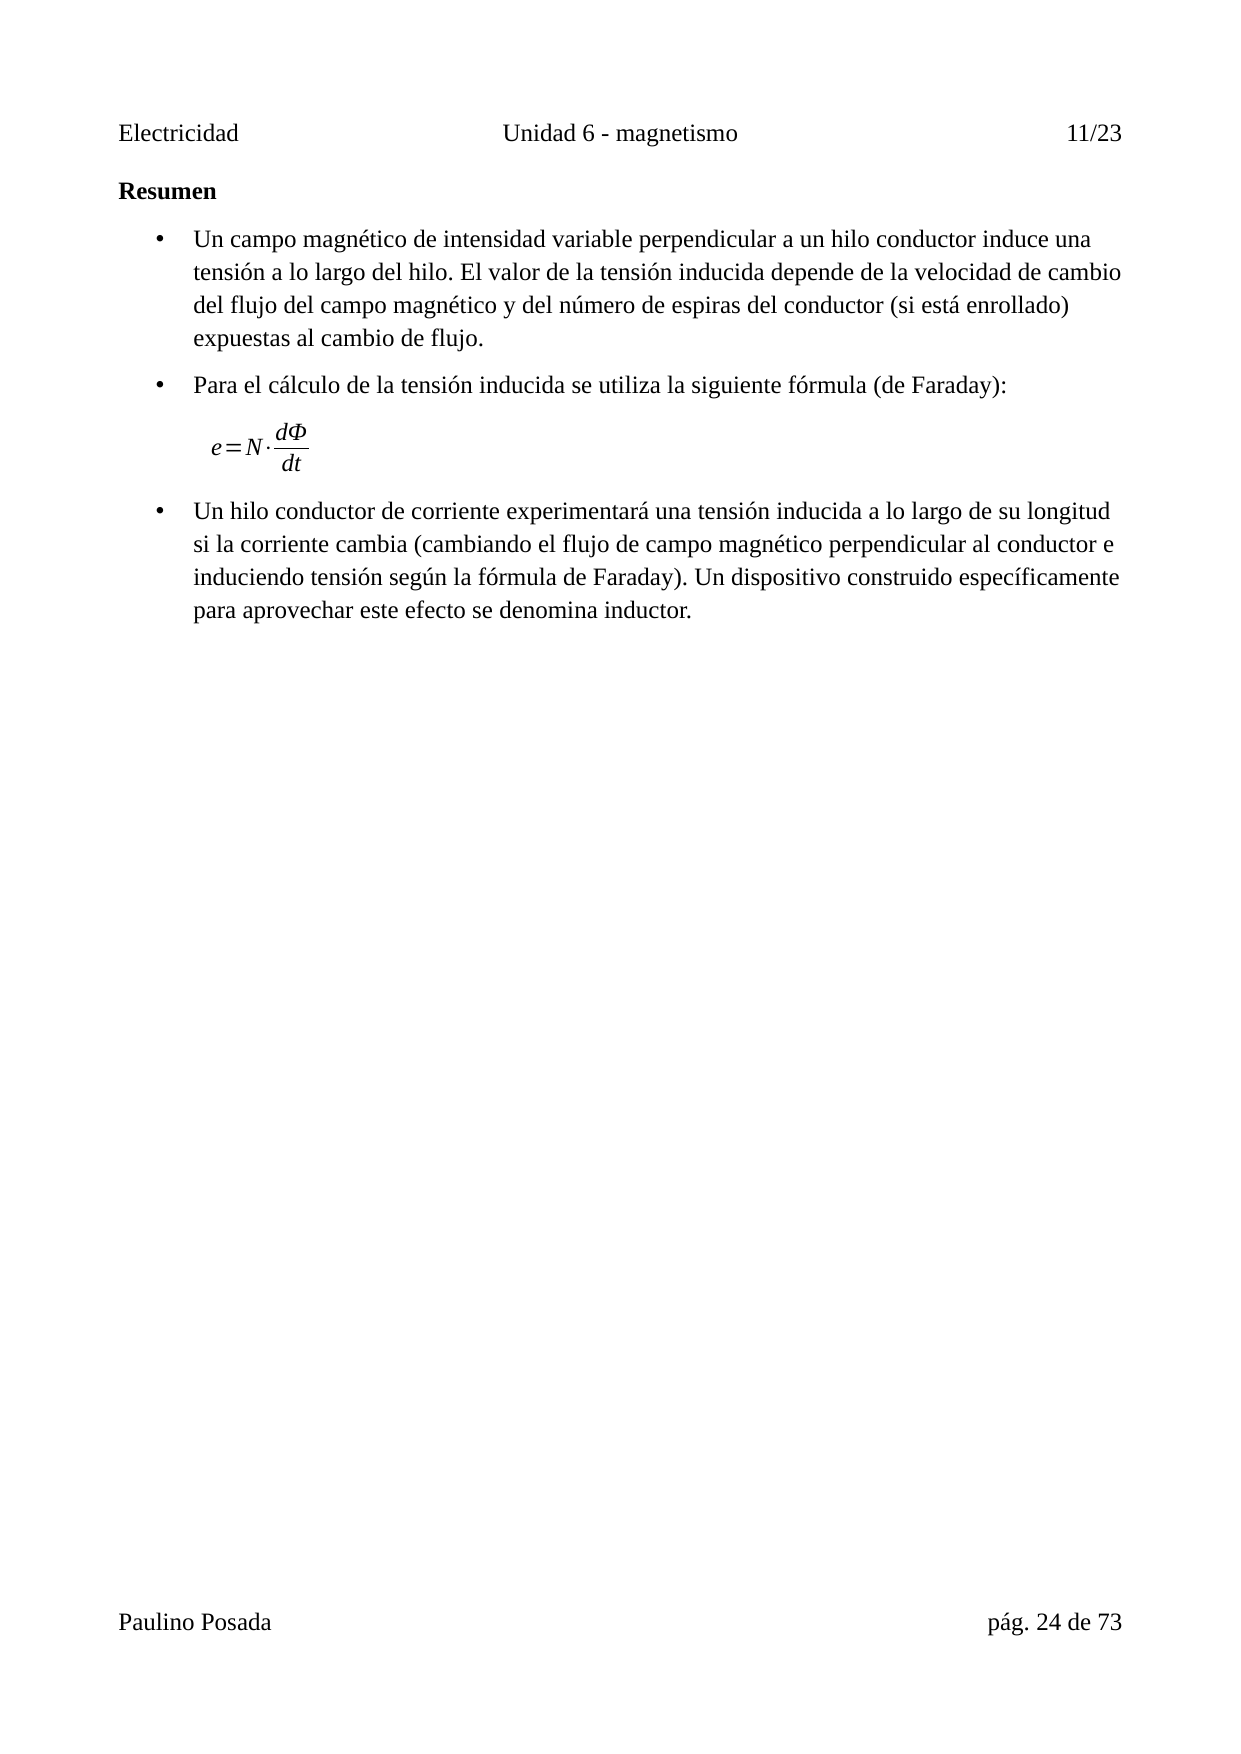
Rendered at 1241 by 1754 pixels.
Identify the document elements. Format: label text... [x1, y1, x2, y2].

list Para el cálculo de la tensión inducida se utiliza la siguiente fórmula (de Faraday): [156, 371, 1122, 399]
list Un hilo conductor de corriente experimentará una tensión inducida a lo largo de su longitud si la corriente cambia (cambiando el flujo de campo magnético perpendicular al conductor e induciendo tensión según la fórmula de Faraday). Un dispositivo construido específicamente para aprovechar este efecto se denomina inductor. [156, 496, 1122, 624]
text Resumen [118, 176, 1122, 205]
list Un campo magnético de intensidad variable perpendicular a un hilo conductor induce una tensión a lo largo del hilo. El valor de la tensión inducida depende de la velocidad de cambio del flujo del campo magnético y del número de espiras del conductor (si está enrollado) expuestas al cambio de flujo. [156, 224, 1122, 352]
